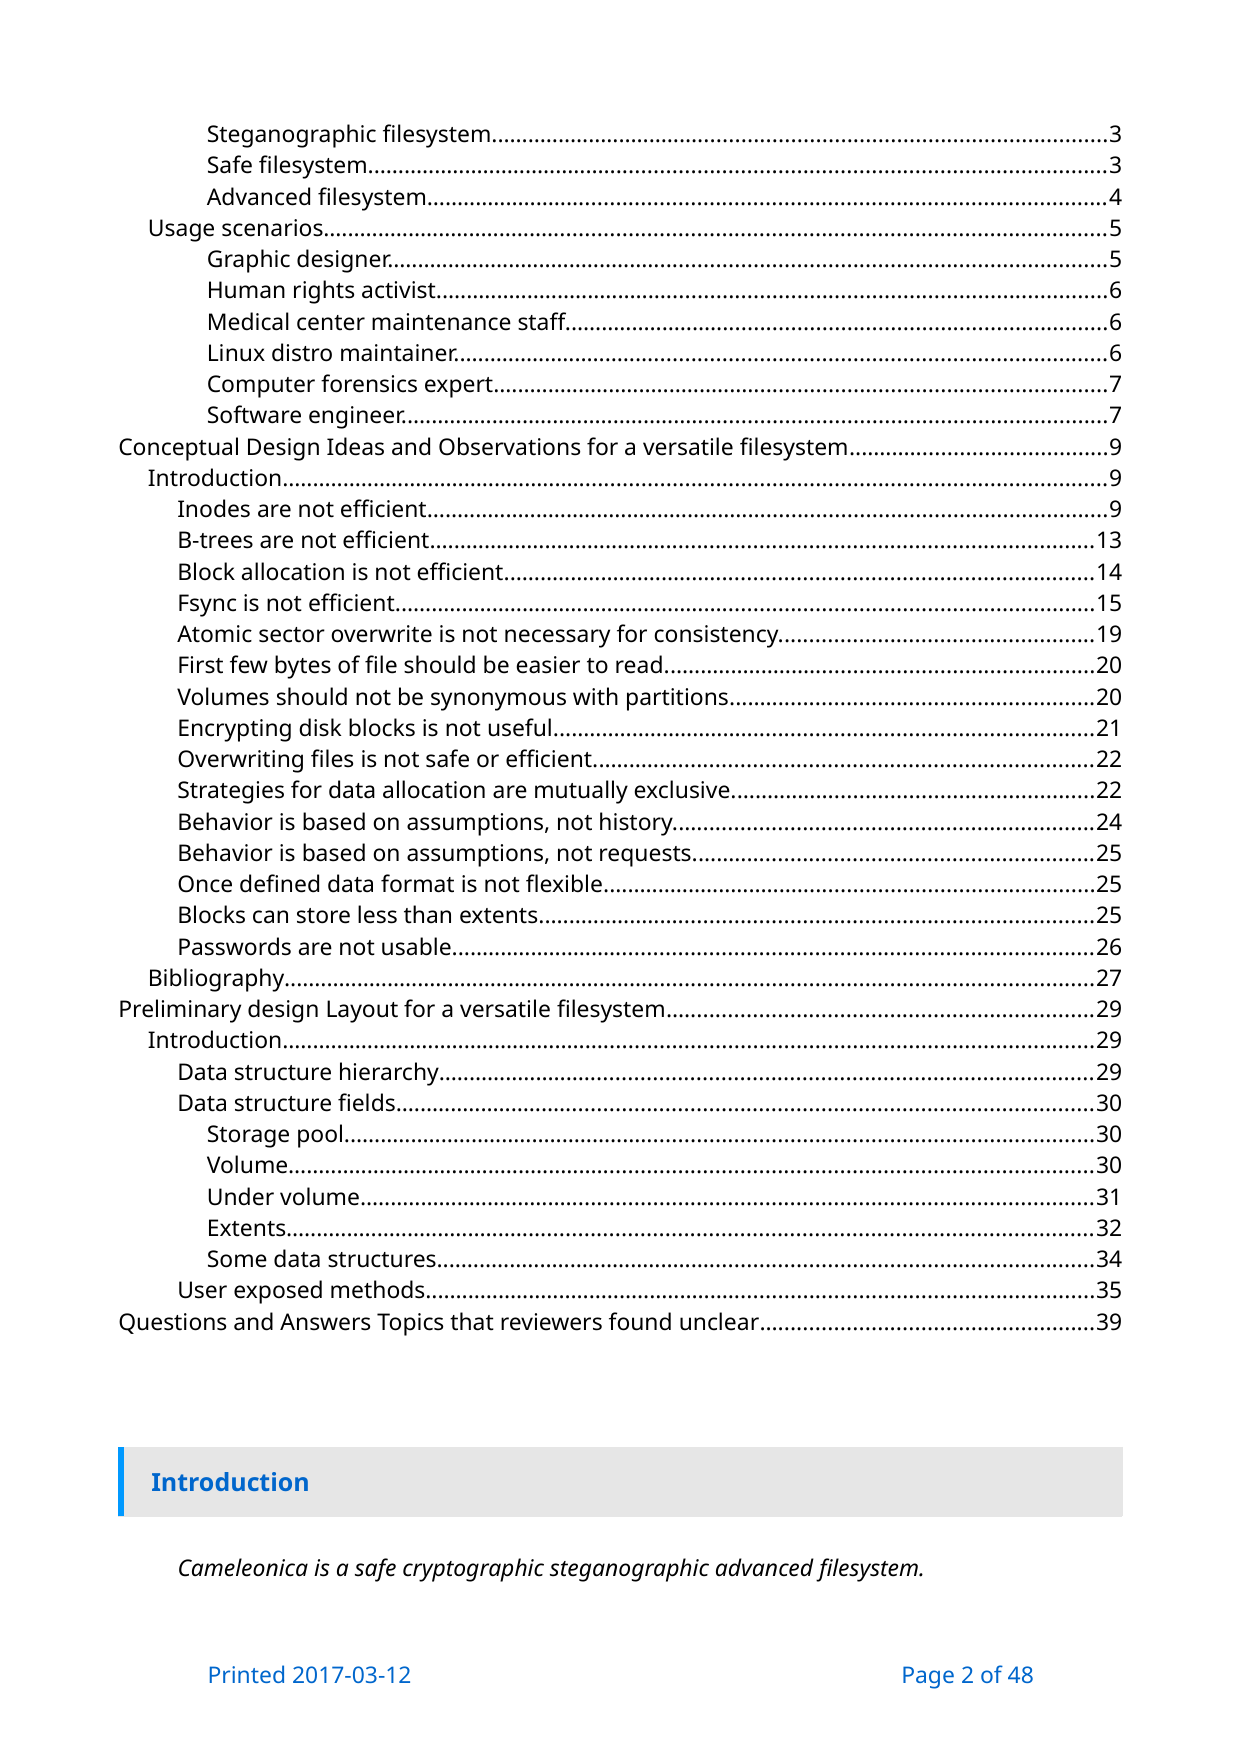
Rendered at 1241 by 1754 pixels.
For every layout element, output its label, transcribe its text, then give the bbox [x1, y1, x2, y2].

text Introduction 29 [148, 1024, 1122, 1056]
text Some data structures 34 [207, 1243, 1122, 1274]
text Cameleonica is a safe cryptographic steganographic advanced filesystem. [177, 1552, 1063, 1583]
text Atomic sector overwrite is not necessary for consistency. 19 [177, 618, 1122, 649]
text Advanced filesystem 4 [207, 181, 1122, 212]
text Human rights activist. 6 [207, 274, 1122, 306]
text Extents 32 [207, 1212, 1122, 1243]
text Bibliography 27 [148, 962, 1122, 993]
text Storage pool 30 [207, 1118, 1122, 1149]
text Computer forensics expert. 7 [207, 368, 1122, 399]
text Questions and Answers Topics that reviewers found unclear 39 [118, 1306, 1122, 1337]
text Blocks can store less than extents. 25 [177, 899, 1122, 931]
text Block allocation is not efficient. 14 [177, 556, 1122, 587]
text Encrypting disk blocks is not useful. 21 [177, 712, 1122, 743]
subtitle Introduction [124, 1448, 1122, 1516]
text Linux distro maintainer. 6 [207, 337, 1122, 368]
text Overwriting files is not safe or efficient. 22 [177, 743, 1122, 774]
text First few bytes of file should be easier to read. 20 [177, 649, 1122, 681]
text Inodes are not efficient. 9 [177, 493, 1122, 524]
text Introduction 9 [148, 462, 1122, 493]
text Steganographic filesystem 3 [207, 118, 1122, 149]
text Medical center maintenance staff. 6 [207, 306, 1122, 337]
text User exposed methods 35 [177, 1274, 1122, 1306]
text Under volume 31 [207, 1181, 1122, 1212]
text Preliminary design Layout for a versatile filesystem 29 [118, 993, 1122, 1024]
text Fsync is not efficient. 15 [177, 587, 1122, 618]
text Data structure fields 30 [177, 1087, 1122, 1118]
text Passwords are not usable. 26 [177, 931, 1122, 962]
text Data structure hierarchy 29 [177, 1056, 1122, 1087]
text Safe filesystem 3 [207, 149, 1122, 181]
text Volume 30 [207, 1149, 1122, 1181]
text Usage scenarios 5 [148, 212, 1122, 243]
text Volumes should not be synonymous with partitions. 20 [177, 681, 1122, 712]
text Strategies for data allocation are mutually exclusive. 22 [177, 774, 1122, 806]
text Software engineer. 7 [207, 399, 1122, 431]
text Behavior is based on assumptions, not history. 24 [177, 806, 1122, 837]
text Once defined data format is not flexible. 25 [177, 868, 1122, 899]
text Graphic designer. 5 [207, 243, 1122, 274]
text Conceptual Design Ideas and Observations for a versatile filesystem 9 [118, 431, 1122, 462]
text Behavior is based on assumptions, not requests. 25 [177, 837, 1122, 868]
text B-trees are not efficient. 13 [177, 524, 1122, 556]
